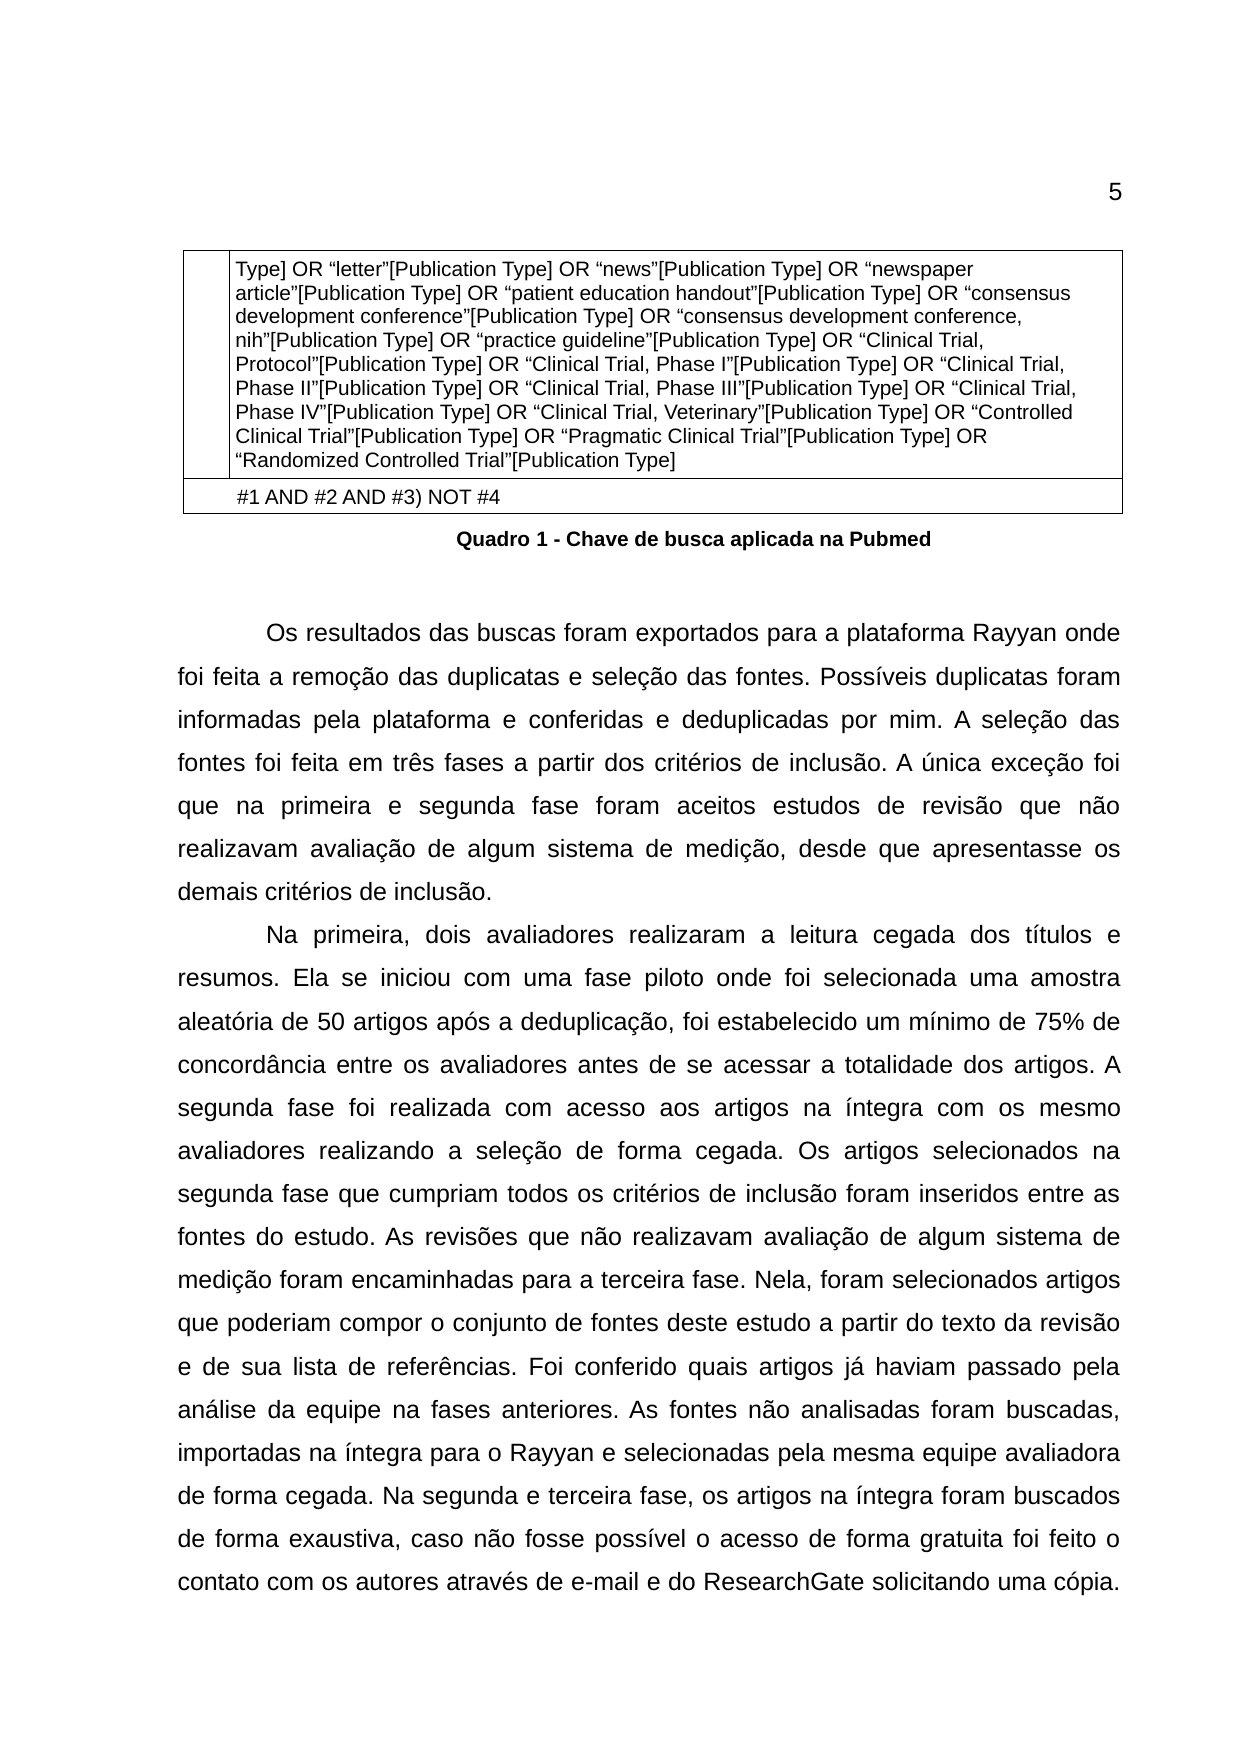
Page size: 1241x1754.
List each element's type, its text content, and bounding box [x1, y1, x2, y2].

text Na primeira, dois avaliadores realizaram a leitura cegada dos títulos e resumos. Ela se iniciou com uma fase piloto onde foi selecionada uma amostra aleatória de 50 artigos após a deduplicação, foi estabelecido um mínimo de 75% de concordância entre os avaliadores antes de se acessar a totalidade dos artigos. A segunda fase foi realizada com acesso aos artigos na íntegra com os mesmo avaliadores realizando a seleção de forma cegada. Os artigos selecionados na segunda fase que cumpriam todos os critérios de inclusão foram inseridos entre as fontes do estudo. As revisões que não realizavam avaliação de algum sistema de medição foram encaminhadas para a terceira fase. Nela, foram selecionados artigos que poderiam compor o conjunto de fontes deste estudo a partir do texto da revisão e de sua lista de referências. Foi conferido quais artigos já haviam passado pela análise da equipe na fases anteriores. As fontes não analisadas foram buscadas, importadas na íntegra para o Rayyan e selecionadas pela mesma equipe avaliadora de forma cegada. Na segunda e terceira fase, os artigos na íntegra foram buscados de forma exaustiva, caso não fosse possível o acesso de forma gratuita foi feito o contato com os autores através de e-mail e do ResearchGate solicitando uma cópia. [177, 920, 1122, 1596]
table_cell [184, 251, 229, 478]
table_cell Type] OR “letter”[Publication Type] OR “news”[Publication Type] OR “newspaper article”[Publication Type] OR “patient education handout”[Publication Type] OR “consensus development conference”[Publication Type] OR “consensus development conference, nih”[Publication Type] OR “practice guideline”[Publication Type] OR “Clinical Trial, Protocol”[Publication Type] OR “Clinical Trial, Phase I”[Publication Type] OR “Clinical Trial, Phase II”[Publication Type] OR “Clinical Trial, Phase III”[Publication Type] OR “Clinical Trial, Phase IV”[Publication Type] OR “Clinical Trial, Veterinary”[Publication Type] OR “Controlled Clinical Trial”[Publication Type] OR “Pragmatic Clinical Trial”[Publication Type] OR “Randomized Controlled Trial”[Publication Type] [230, 251, 1122, 478]
text Quadro 1 - Chave de busca aplicada na Pubmed [177, 527, 1122, 551]
text Os resultados das buscas foram exportados para a plataforma Rayyan onde foi feita a remoção das duplicatas e seleção das fontes. Possíveis duplicatas foram informadas pela plataforma e conferidas e deduplicadas por mim. A seleção das fontes foi feita em três fases a partir dos critérios de inclusão. A única exceção foi que na primeira e segunda fase foram aceitos estudos de revisão que não realizavam avaliação de algum sistema de medição, desde que apresentasse os demais critérios de inclusão. [177, 618, 1122, 906]
table_cell #1 AND #2 AND #3) NOT #4 [184, 479, 1122, 513]
